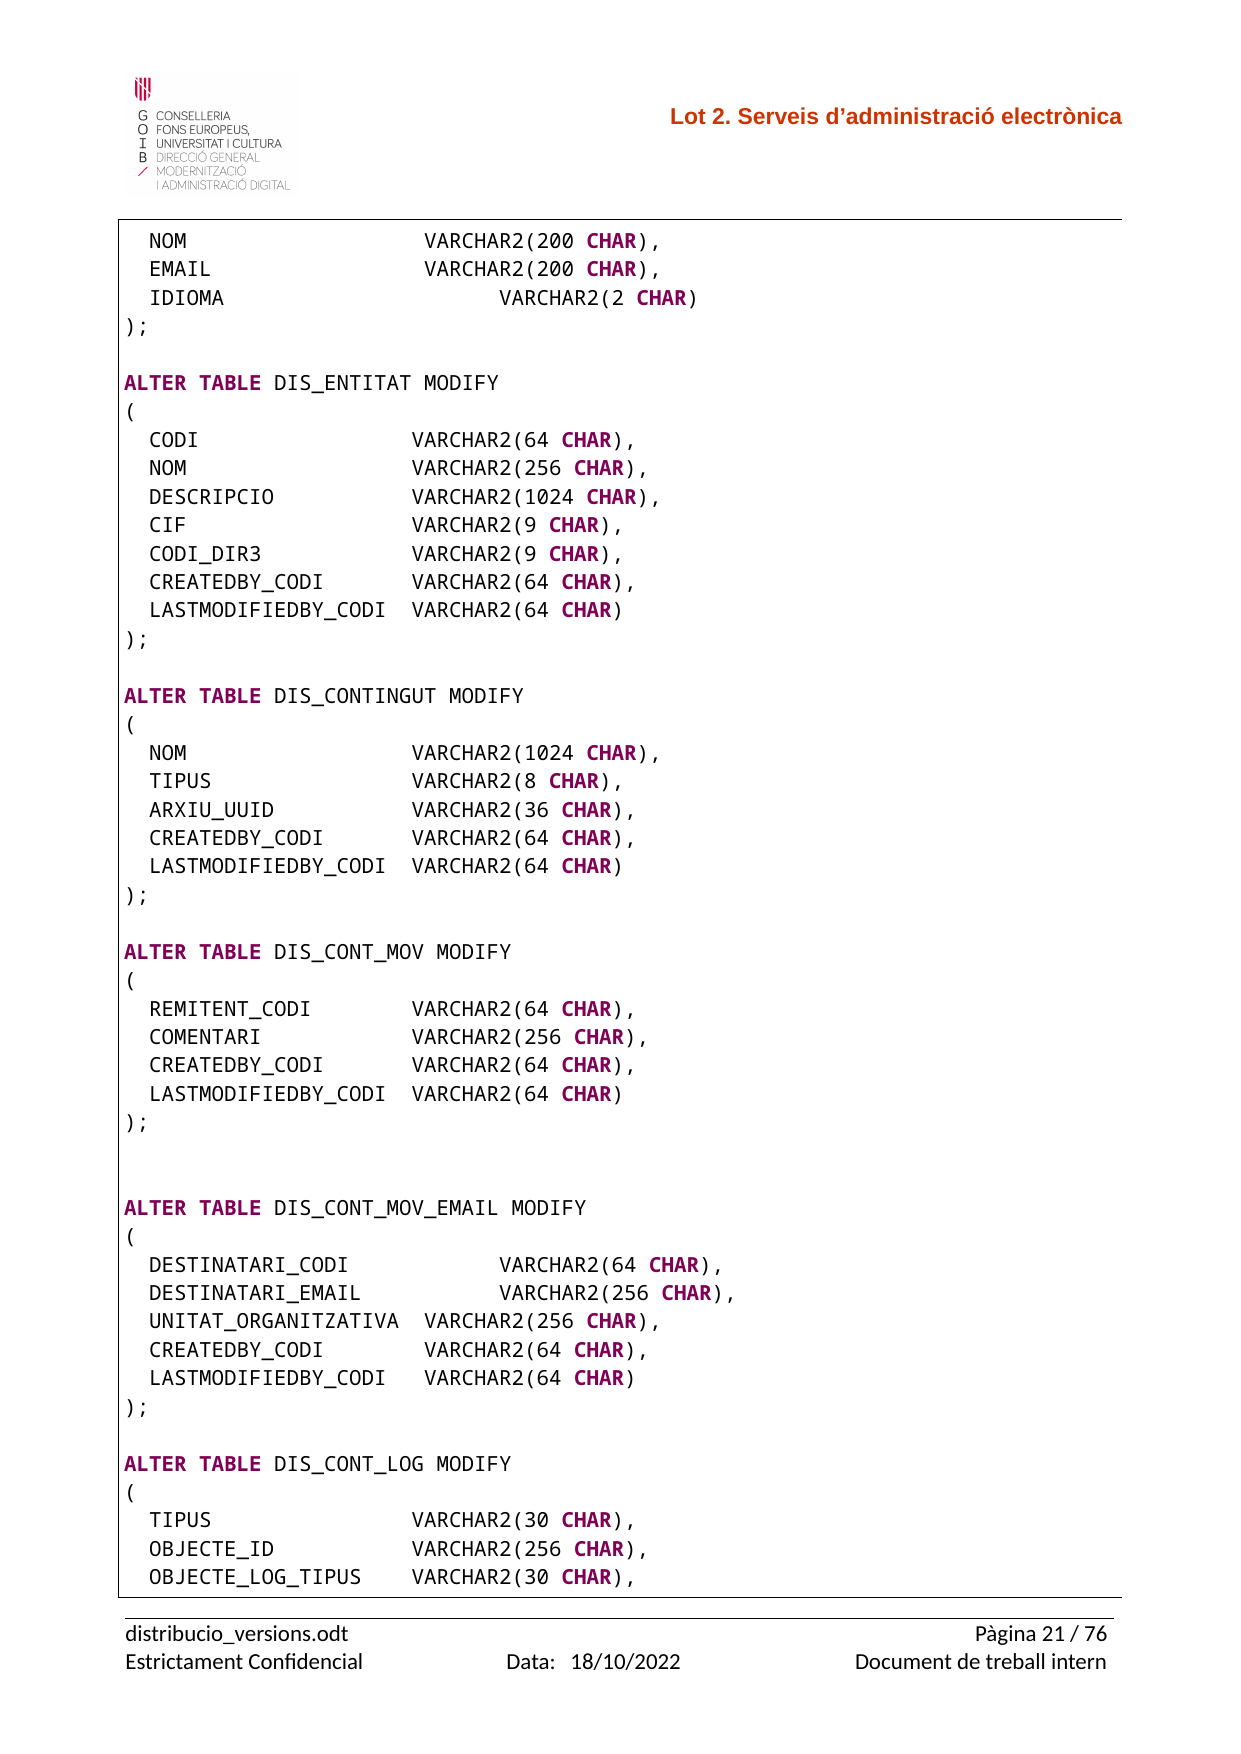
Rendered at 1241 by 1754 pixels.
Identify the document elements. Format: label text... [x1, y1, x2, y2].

picture [126, 70, 299, 197]
table_header NOM VARCHAR2(200 CHAR), EMAIL VARCHAR2(200 CHAR), IDIOMA VARCHAR2(2 CHAR) ); ALTER TABLE DIS_ENTITAT MODIFY ( CODI VARCHAR2(64 CHAR), NOM VARCHAR2(256 CHAR), DESCRIPCIO VARCHAR2(1024 CHAR), CIF VARCHAR2(9 CHAR), CODI_DIR3 VARCHAR2(9 CHAR), CREATEDBY_CODI VARCHAR2(64 CHAR), LASTMODIFIEDBY_CODI VARCHAR2(64 CHAR) ); ALTER TABLE DIS_CONTINGUT MODIFY ( NOM VARCHAR2(1024 CHAR), TIPUS VARCHAR2(8 CHAR), ARXIU_UUID VARCHAR2(36 CHAR), CREATEDBY_CODI VARCHAR2(64 CHAR), LASTMODIFIEDBY_CODI VARCHAR2(64 CHAR) ); ALTER TABLE DIS_CONT_MOV MODIFY ( REMITENT_CODI VARCHAR2(64 CHAR), COMENTARI VARCHAR2(256 CHAR), CREATEDBY_CODI VARCHAR2(64 CHAR), LASTMODIFIEDBY_CODI VARCHAR2(64 CHAR) ); ALTER TABLE DIS_CONT_MOV_EMAIL MODIFY ( DESTINATARI_CODI VARCHAR2(64 CHAR), DESTINATARI_EMAIL VARCHAR2(256 CHAR), UNITAT_ORGANITZATIVA VARCHAR2(256 CHAR), CREATEDBY_CODI VARCHAR2(64 CHAR), LASTMODIFIEDBY_CODI VARCHAR2(64 CHAR) ); ALTER TABLE DIS_CONT_LOG MODIFY ( TIPUS VARCHAR2(30 CHAR), OBJECTE_ID VARCHAR2(256 CHAR), OBJECTE_LOG_TIPUS VARCHAR2(30 CHAR), [119, 220, 1122, 1597]
